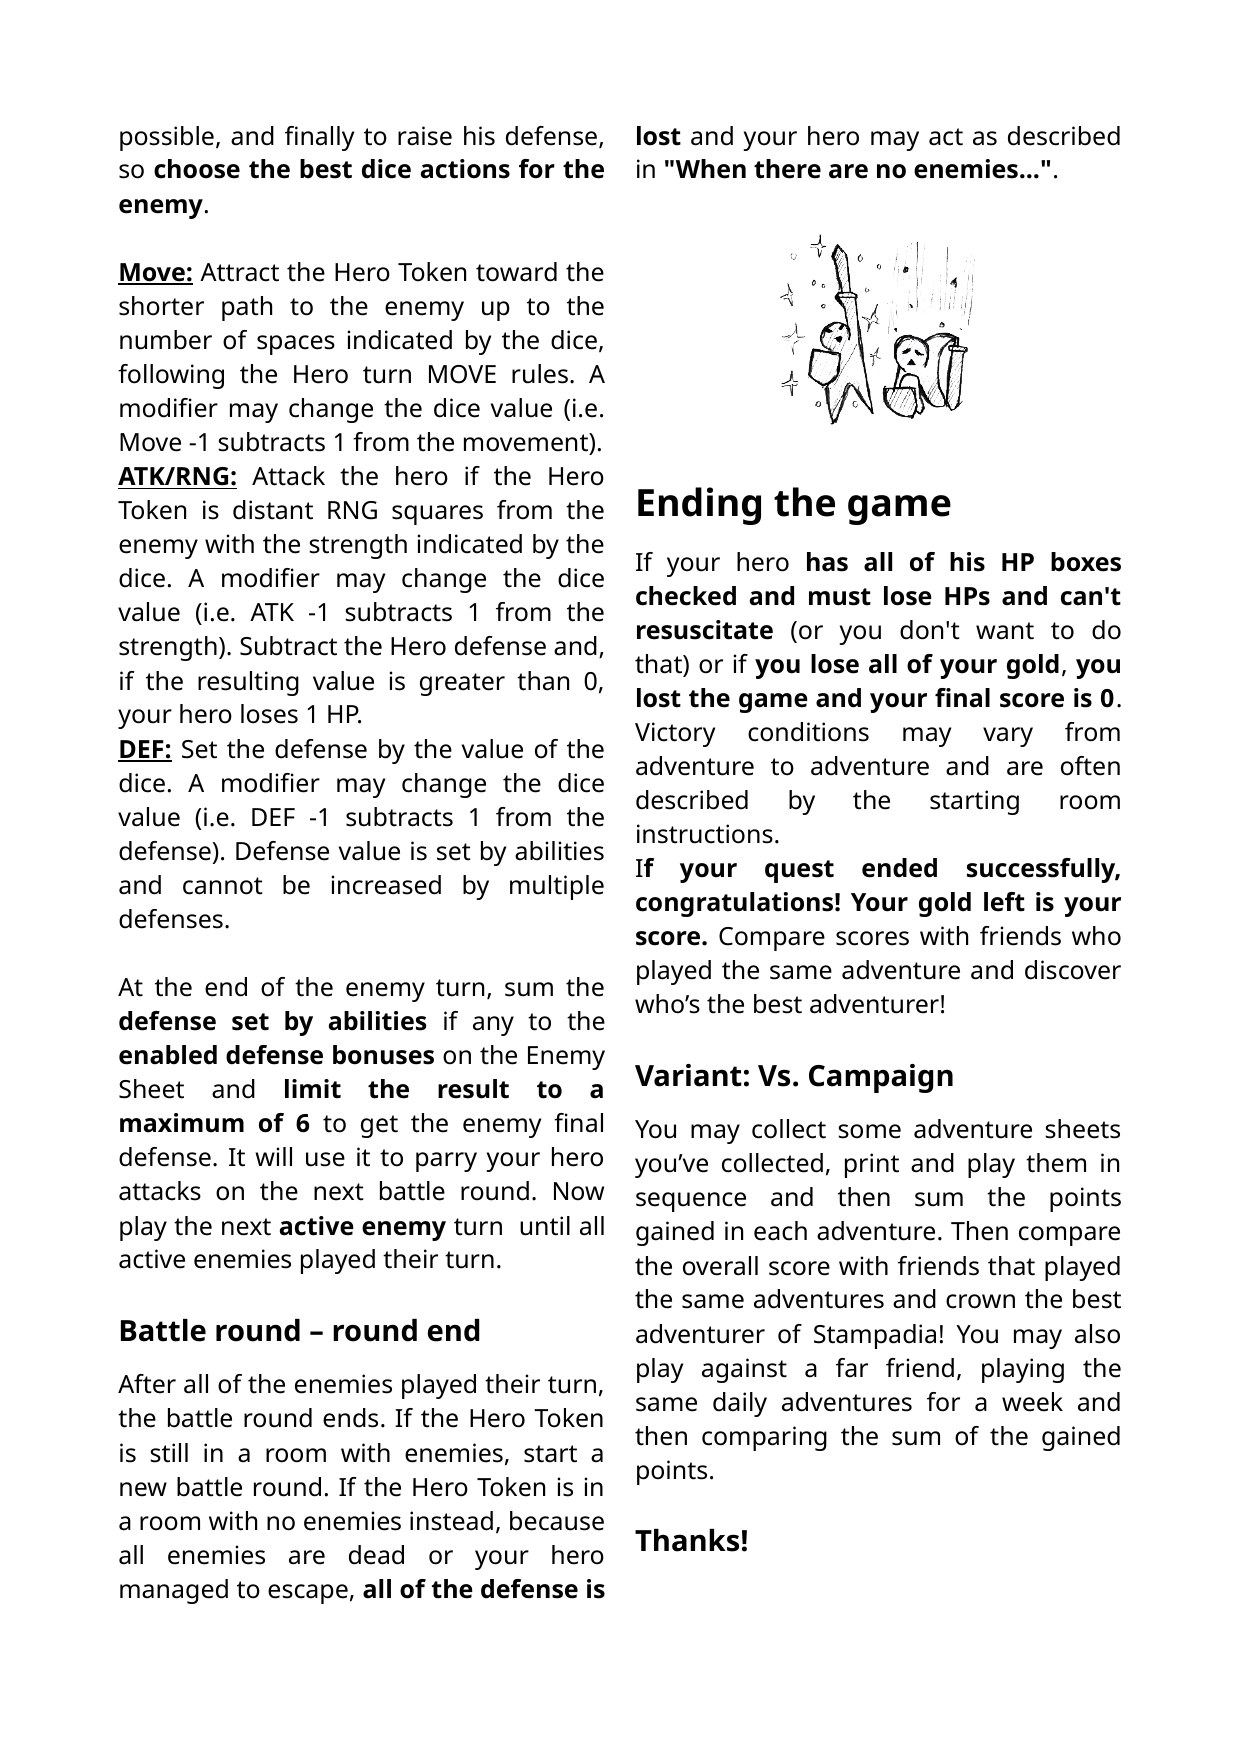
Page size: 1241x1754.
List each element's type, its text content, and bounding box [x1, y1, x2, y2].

text Move: Attract the Hero Token toward the shorter path to the enemy up to the number of spaces indicated by the dice, following the Hero turn MOVE rules. A modifier may change the dice value (i.e. Move -1 subtracts 1 from the movement). [118, 254, 605, 459]
text If your quest ended successfully, congratulations! Your gold left is your score. Compare scores with friends who played the same adventure and discover who’s the best adventurer! [635, 851, 1122, 1021]
text At the end of the enemy turn, sum the defense set by abilities if any to the enabled defense bonuses on the Enemy Sheet and limit the result to a maximum of 6 to get the enemy final defense. It will use it to parry your hero attacks on the next battle round. Now play the next active enemy turn until all active enemies played their turn. [118, 970, 605, 1276]
text lost and your hero may act as described in "When there are no enemies...". [635, 118, 1122, 186]
text Ending the game [635, 476, 1122, 527]
text After all of the enemies played their turn, the battle round ends. If the Hero Token is still in a room with enemies, start a new battle round. If the Hero Token is in a room with no enemies instead, because all enemies are dead or your hero managed to escape, all of the defense is [118, 1367, 605, 1606]
text Thanks! [635, 1521, 1122, 1560]
text possible, and finally to raise his defense, so choose the best dice actions for the enemy. [118, 118, 605, 220]
text If your hero has all of his HP boxes checked and must lose HPs and can't resuscitate (or you don't want to do that) or if you lose all of your gold, you lost the game and your final score is 0. Victory conditions may vary from adventure to adventure and are often described by the starting room instructions. [635, 544, 1122, 851]
text You may collect some adventure sheets you’ve collected, print and play them in sequence and then sum the points gained in each adventure. Then compare the overall score with friends that played the same adventures and crown the best adventurer of Stampadia! You may also play against a far friend, playing the same daily adventures for a week and then comparing the sum of the gained points. [635, 1112, 1122, 1487]
picture [764, 220, 993, 442]
text DEF: Set the defense by the value of the dice. A modifier may change the dice value (i.e. DEF -1 subtracts 1 from the defense). Defense value is set by abilities and cannot be increased by multiple defenses. [118, 731, 605, 936]
text Battle round – round end [118, 1310, 605, 1350]
text Variant: Vs. Campaign [635, 1055, 1122, 1095]
text ATK/RNG: Attack the hero if the Hero Token is distant RNG squares from the enemy with the strength indicated by the dice. A modifier may change the dice value (i.e. ATK -1 subtracts 1 from the strength). Subtract the Hero defense and, if the resulting value is greater than 0, your hero loses 1 HP. [118, 459, 605, 731]
